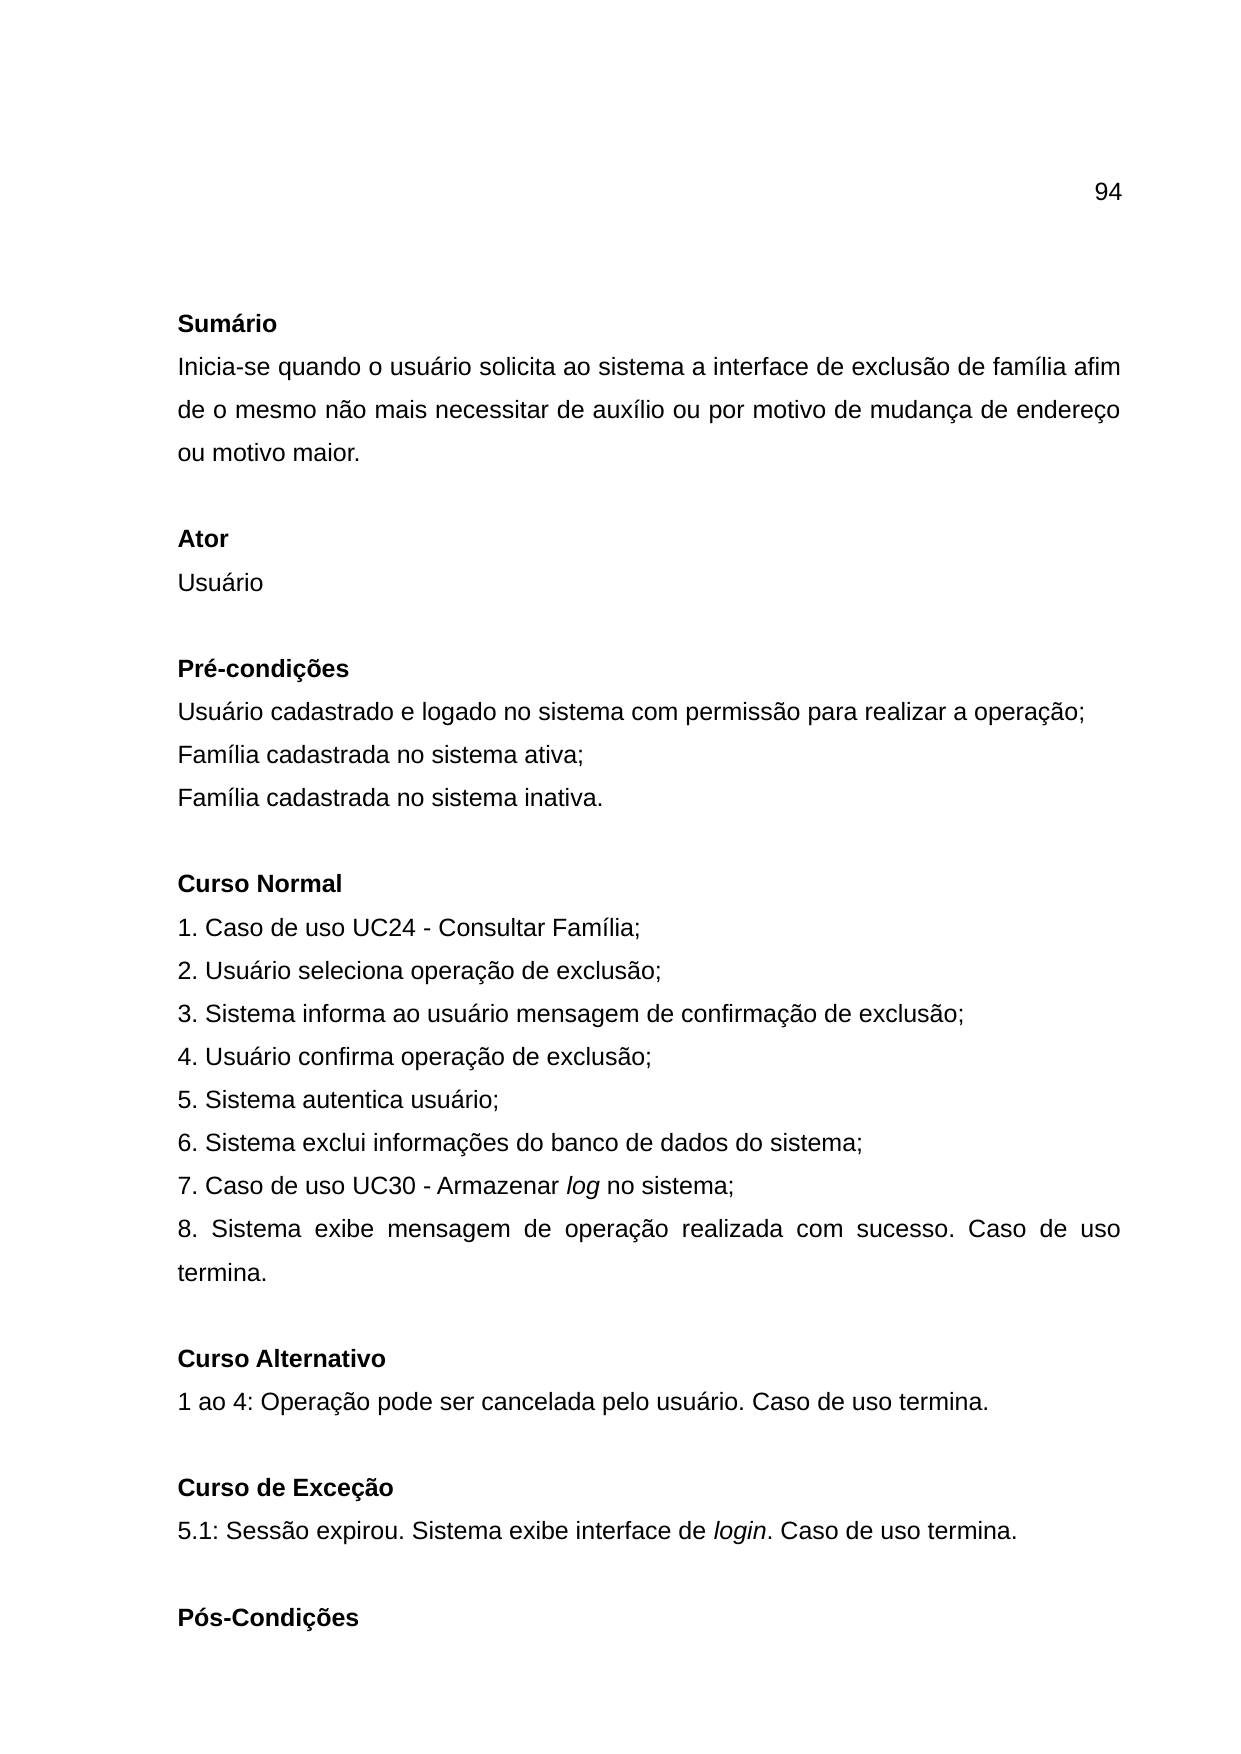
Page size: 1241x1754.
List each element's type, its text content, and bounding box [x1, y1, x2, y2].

text 8. Sistema exibe mensagem de operação realizada com sucesso. Caso de uso termina. [177, 1214, 1122, 1286]
text Curso de Exceção [177, 1473, 1122, 1502]
text Pré-condições [177, 654, 1122, 683]
text Usuário cadastrado e logado no sistema com permissão para realizar a operação; [177, 697, 1122, 726]
text Sumário [177, 309, 1122, 338]
text Ator [177, 524, 1122, 553]
text Família cadastrada no sistema inativa. [177, 783, 1122, 812]
text Família cadastrada no sistema ativa; [177, 740, 1122, 769]
text 7. Caso de uso UC30 - Armazenar log no sistema; [177, 1171, 1122, 1200]
text Usuário [177, 568, 1122, 596]
text Inicia-se quando o usuário solicita ao sistema a interface de exclusão de família afim de o mesmo não mais necessitar de auxílio ou por motivo de mudança de endereço ou motivo maior. [177, 352, 1122, 467]
text Curso Normal [177, 869, 1122, 898]
text 6. Sistema exclui informações do banco de dados do sistema; [177, 1128, 1122, 1157]
text 1 ao 4: Operação pode ser cancelada pelo usuário. Caso de uso termina. [177, 1387, 1122, 1416]
text 1. Caso de uso UC24 - Consultar Família; [177, 913, 1122, 941]
text 5. Sistema autentica usuário; [177, 1085, 1122, 1114]
text 2. Usuário seleciona operação de exclusão; [177, 956, 1122, 984]
text 4. Usuário confirma operação de exclusão; [177, 1042, 1122, 1071]
text 5.1: Sessão expirou. Sistema exibe interface de login. Caso de uso termina. [177, 1516, 1122, 1545]
text 3. Sistema informa ao usuário mensagem de confirmação de exclusão; [177, 999, 1122, 1028]
text Curso Alternativo [177, 1344, 1122, 1373]
text Pós-Condições [177, 1603, 1122, 1631]
